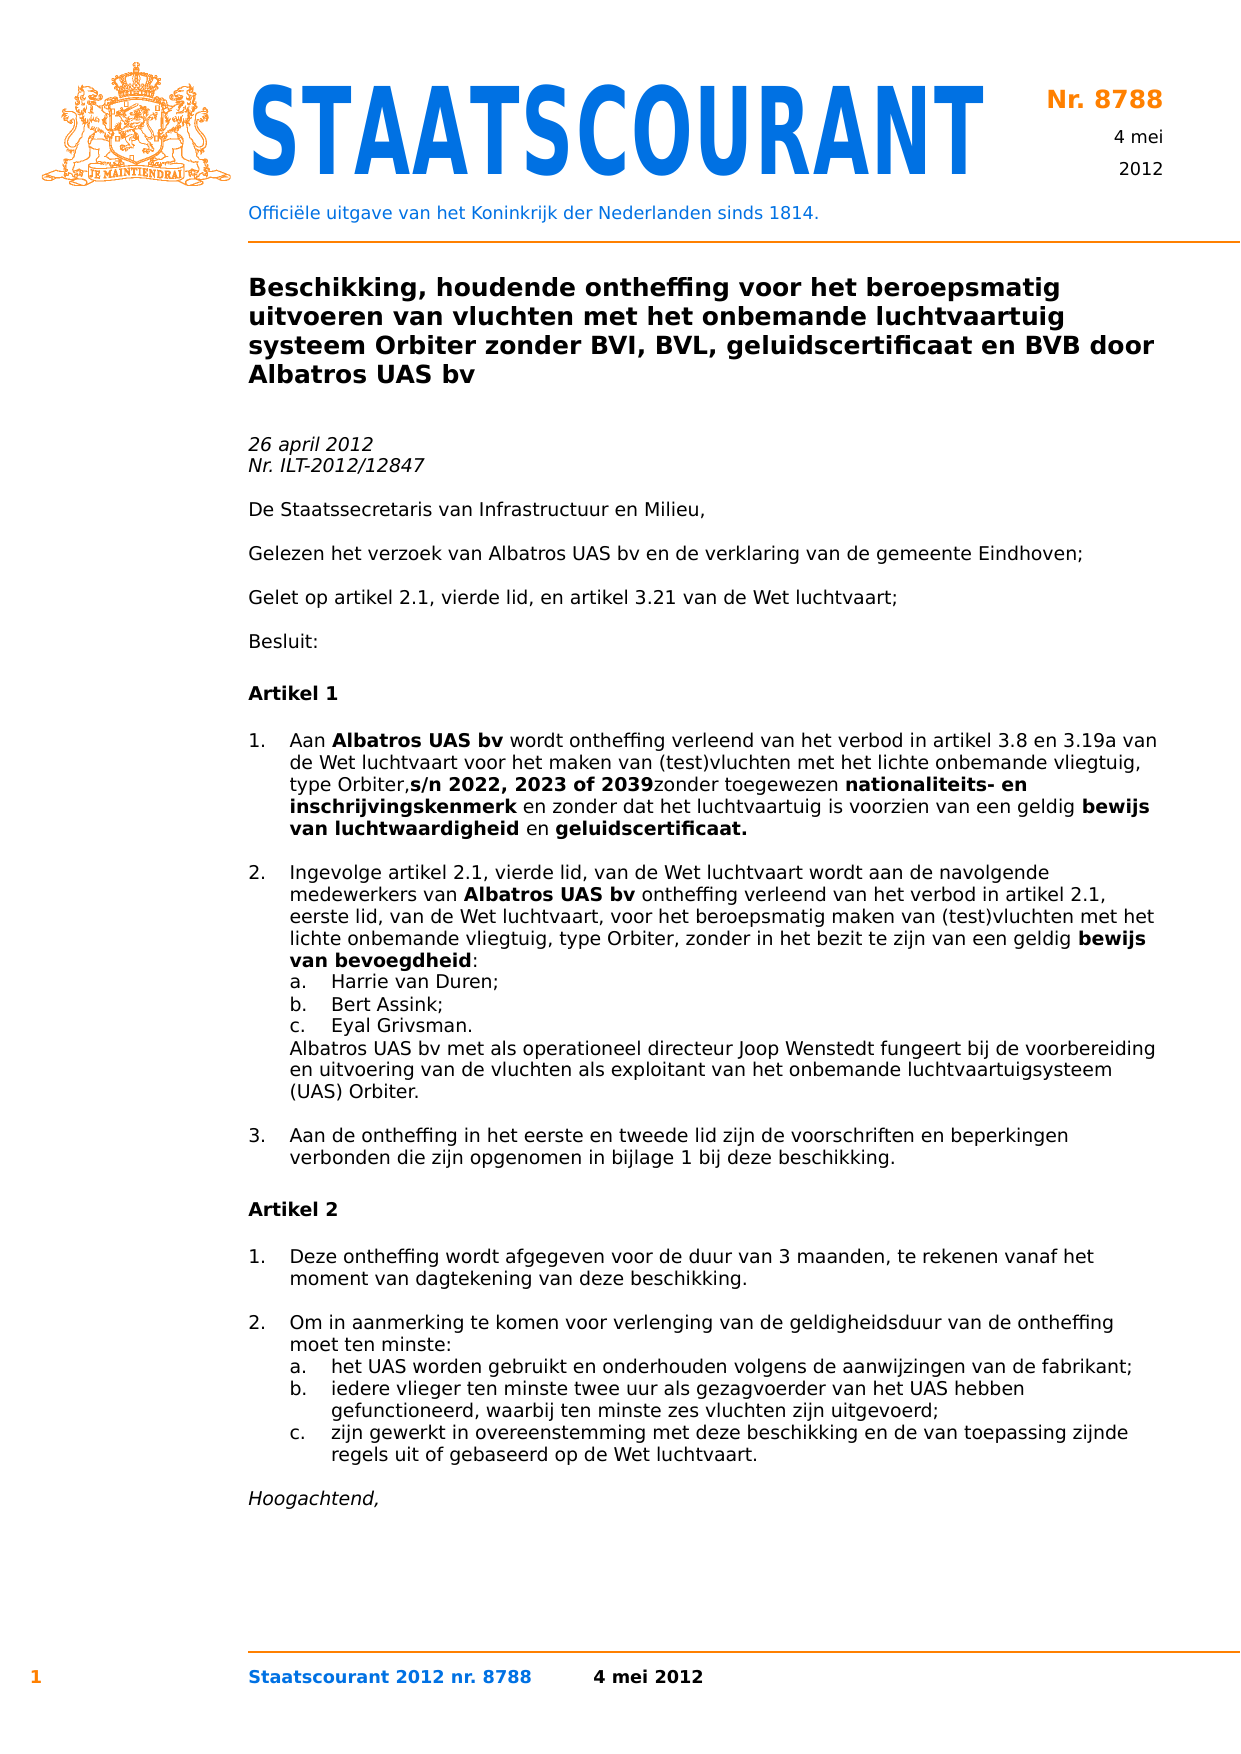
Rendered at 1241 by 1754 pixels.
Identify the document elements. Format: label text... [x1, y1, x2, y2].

text c. Eyal Grivsman. [289, 1015, 1163, 1037]
text Hoogachtend, [248, 1488, 1163, 1510]
text Gelezen het verzoek van Albatros UAS bv en de verklaring van de gemeente Eindhoven; [248, 543, 1163, 565]
text 26 april 2012 [248, 433, 1163, 455]
text c. zijn gewerkt in overeenstemming met deze beschikking en de van toepassing zijnde regels uit of gebaseerd op de Wet luchtvaart. [289, 1422, 1163, 1466]
table_cell Officiële uitgave van het Koninkrijk der Nederlanden sinds 1814. [248, 203, 1240, 241]
text Nr. ILT-2012/12847 [248, 455, 1163, 477]
text Gelet op artikel 2.1, vierde lid, en artikel 3.21 van de Wet luchtvaart; [248, 587, 1163, 609]
text Albatros UAS bv met als operationeel directeur Joop Wenstedt fungeert bij de voorbereiding en uitvoering van de vluchten als exploitant van het onbemande luchtvaartuigsysteem (UAS) Orbiter. [289, 1037, 1163, 1103]
text 1. Aan Albatros UAS bv wordt ontheffing verleend van het verbod in artikel 3.8 en 3.19a van de Wet luchtvaart voor het maken van (test)vluchten met het lichte onbemande vliegtuig, type Orbiter,s/n 2022, 2023 of 2039zonder toegewezen nationaliteits- en inschrijvingskenmerk en zonder dat het luchtvaartuig is voorzien van een geldig bewijs van luchtwaardigheid en geluidscertificaat. [248, 730, 1163, 840]
text b. iedere vlieger ten minste twee uur als gezagvoerder van het UAS hebben gefunctioneerd, waarbij ten minste zes vluchten zijn uitgevoerd; [289, 1378, 1163, 1422]
table_cell 2012 [998, 153, 1240, 203]
text a. Harrie van Duren; [289, 971, 1163, 993]
text Besluit: [248, 631, 1163, 653]
text 2. Ingevolge artikel 2.1, vierde lid, van de Wet luchtvaart wordt aan de navolgende medewerkers van Albatros UAS bv ontheffing verleend van het verbod in artikel 2.1, eerste lid, van de Wet luchtvaart, voor het beroepsmatig maken van (test)vluchten met het lichte onbemande vliegtuig, type Orbiter, zonder in het bezit te zijn van een geldig bewijs van bevoegdheid: [248, 862, 1163, 971]
text 2. Om in aanmerking te komen voor verlenging van de geldigheidsduur van de ontheffing moet ten minste: [248, 1312, 1163, 1356]
table_cell 4 mei [998, 121, 1240, 153]
table_header STAATSCOURANT [248, 62, 998, 203]
picture [41, 62, 231, 186]
text a. het UAS worden gebruikt en onderhouden volgens de aanwijzingen van de fabrikant; [289, 1356, 1163, 1378]
subtitle Artikel 2 [248, 1199, 1163, 1221]
subtitle Artikel 1 [248, 683, 1163, 705]
text b. Bert Assink; [289, 993, 1163, 1015]
text 3. Aan de ontheffing in het eerste en tweede lid zijn de voorschriften en beperkingen verbonden die zijn opgenomen in bijlage 1 bij deze beschikking. [248, 1125, 1163, 1169]
text 1. Deze ontheffing wordt afgegeven voor de duur van 3 maanden, te rekenen vanaf het moment van dagtekening van deze beschikking. [248, 1246, 1163, 1290]
text De Staatssecretaris van Infrastructuur en Milieu, [248, 499, 1163, 521]
table_header Nr. 8788 [998, 62, 1240, 121]
subtitle Beschikking, houdende ontheffing voor het beroepsmatig uitvoeren van vluchten met het onbemande luchtvaartuig systeem Orbiter zonder BVI, BVL, geluidscertificaat en BVB door Albatros UAS bv [248, 273, 1163, 390]
table_header [25, 62, 248, 241]
